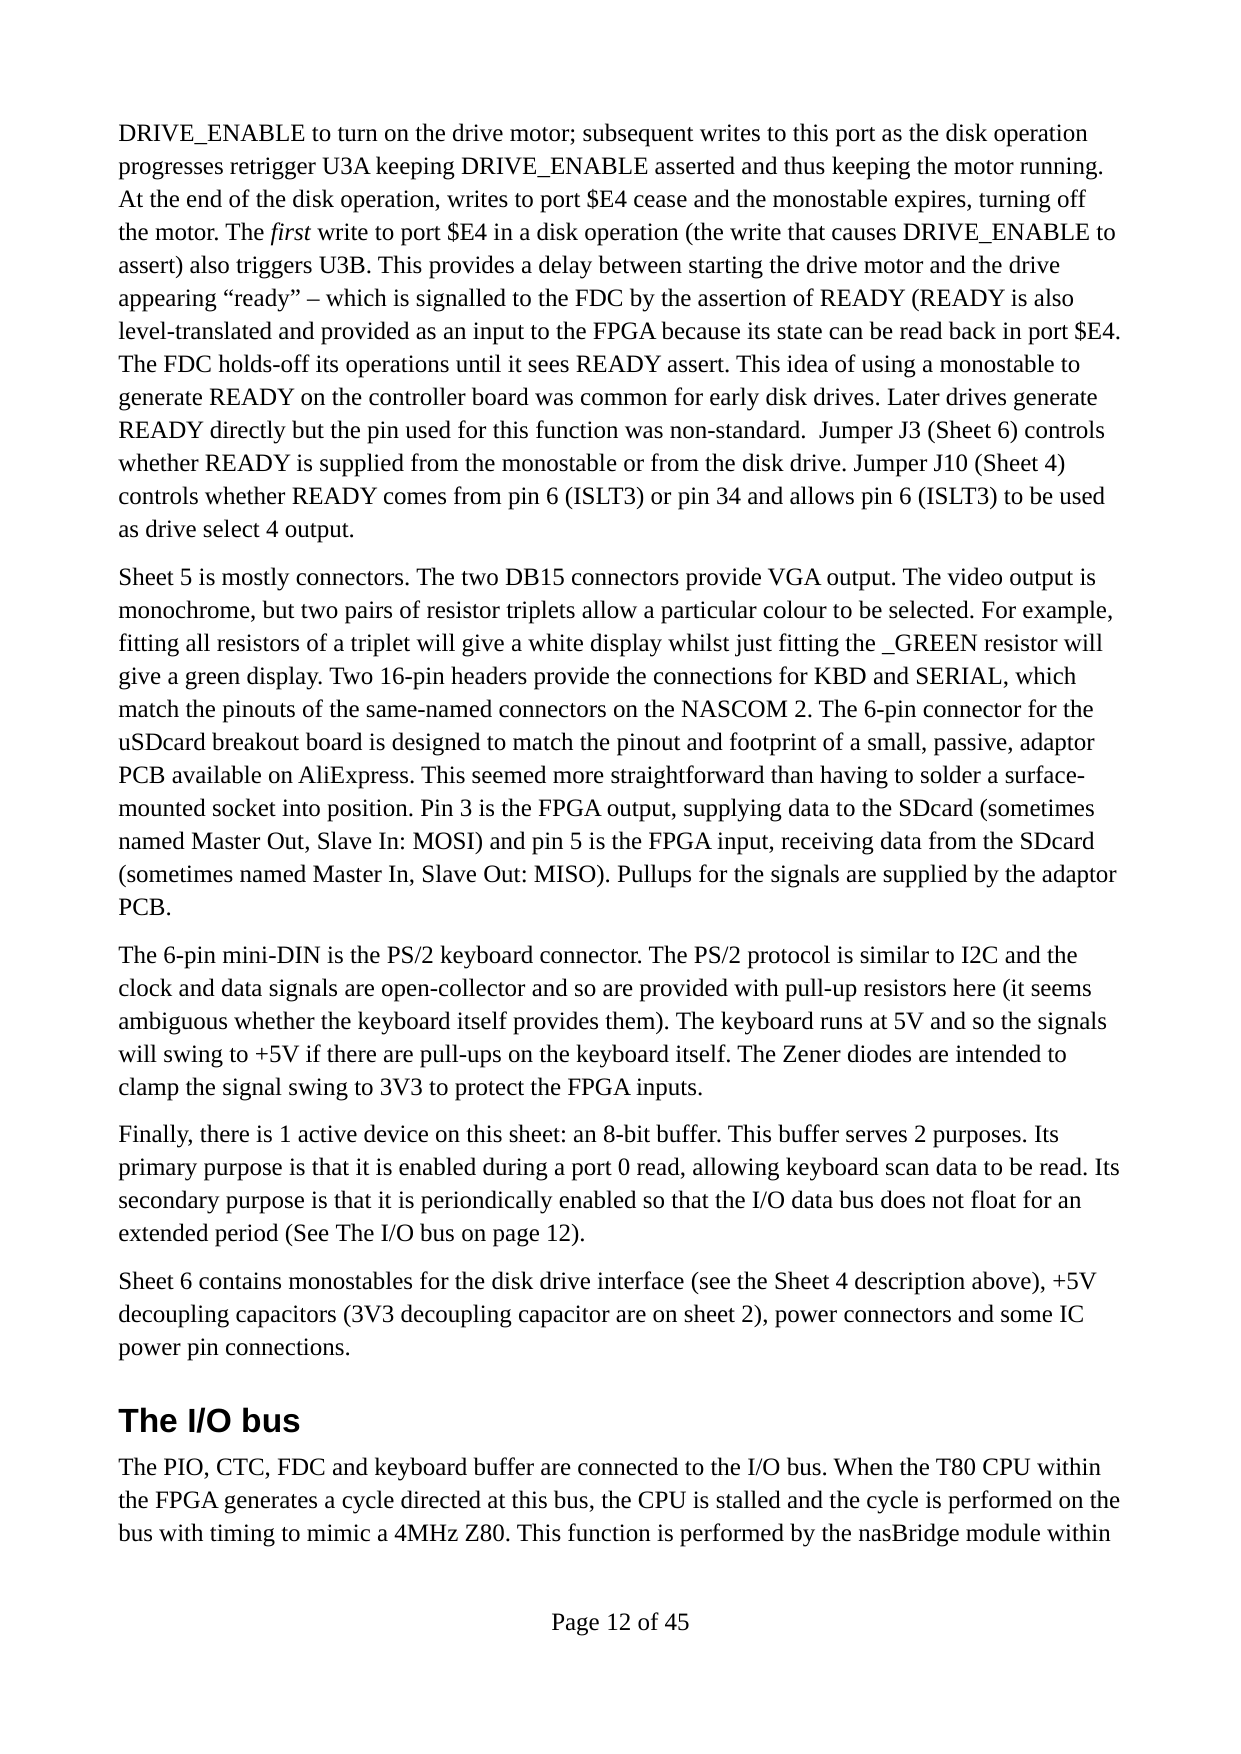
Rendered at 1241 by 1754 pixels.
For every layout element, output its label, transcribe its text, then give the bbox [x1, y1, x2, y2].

text Finally, there is 1 active device on this sheet: an 8-bit buffer. This buffer serves 2 purposes. Its primary purpose is that it is enabled during a port 0 read, allowing keyboard scan data to be read. Its secondary purpose is that it is periondically enabled so that the I/O data bus does not float for an extended period (See The I/O bus on page 12). [118, 1119, 1122, 1247]
text The 6-pin mini-DIN is the PS/2 keyboard connector. The PS/2 protocol is similar to I2C and the clock and data signals are open-collector and so are provided with pull-up resistors here (it seems ambiguous whether the keyboard itself provides them). The keyboard runs at 5V and so the signals will swing to +5V if there are pull-ups on the keyboard itself. The Zener diodes are intended to clamp the signal swing to 3V3 to protect the FPGA inputs. [118, 940, 1122, 1101]
text DRIVE_ENABLE to turn on the drive motor; subsequent writes to this port as the disk operation progresses retrigger U3A keeping DRIVE_ENABLE asserted and thus keeping the motor running. At the end of the disk operation, writes to port $E4 cease and the monostable expires, turning off the motor. The first write to port $E4 in a disk operation (the write that causes DRIVE_ENABLE to assert) also triggers U3B. This provides a delay between starting the drive motor and the drive appearing “ready” – which is signalled to the FDC by the assertion of READY (READY is also level-translated and provided as an input to the FPGA because its state can be read back in port $E4. The FDC holds-off its operations until it sees READY assert. This idea of using a monostable to generate READY on the controller board was common for early disk drives. Later drives generate READY directly but the pin used for this function was non-standard. Jumper J3 (Sheet 6) controls whether READY is supplied from the monostable or from the disk drive. Jumper J10 (Sheet 4) controls whether READY comes from pin 6 (ISLT3) or pin 34 and allows pin 6 (ISLT3) to be used as drive select 4 output. [118, 118, 1122, 543]
text Sheet 6 contains monostables for the disk drive interface (see the Sheet 4 description above), +5V decoupling capacitors (3V3 decoupling capacitor are on sheet 2), power connectors and some IC power pin connections. [118, 1266, 1122, 1361]
text Sheet 5 is mostly connectors. The two DB15 connectors provide VGA output. The video output is monochrome, but two pairs of resistor triplets allow a particular colour to be selected. For example, fitting all resistors of a triplet will give a white display whilst just fitting the _GREEN resistor will give a green display. Two 16-pin headers provide the connections for KBD and SERIAL, which match the pinouts of the same-named connectors on the NASCOM 2. The 6-pin connector for the uSDcard breakout board is designed to match the pinout and footprint of a small, passive, adaptor PCB available on AliExpress. This seemed more straightforward than having to solder a surface-mounted socket into position. Pin 3 is the FPGA output, supplying data to the SDcard (sometimes named Master Out, Slave In: MOSI) and pin 5 is the FPGA input, receiving data from the SDcard (sometimes named Master In, Slave Out: MISO). Pullups for the signals are supplied by the adaptor PCB. [118, 562, 1122, 921]
subtitle The I/O bus [118, 1401, 1122, 1439]
text The PIO, CTC, FDC and keyboard buffer are connected to the I/O bus. When the T80 CPU within the FPGA generates a cycle directed at this bus, the CPU is stalled and the cycle is performed on the bus with timing to mimic a 4MHz Z80. This function is performed by the nasBridge module within [118, 1452, 1122, 1547]
